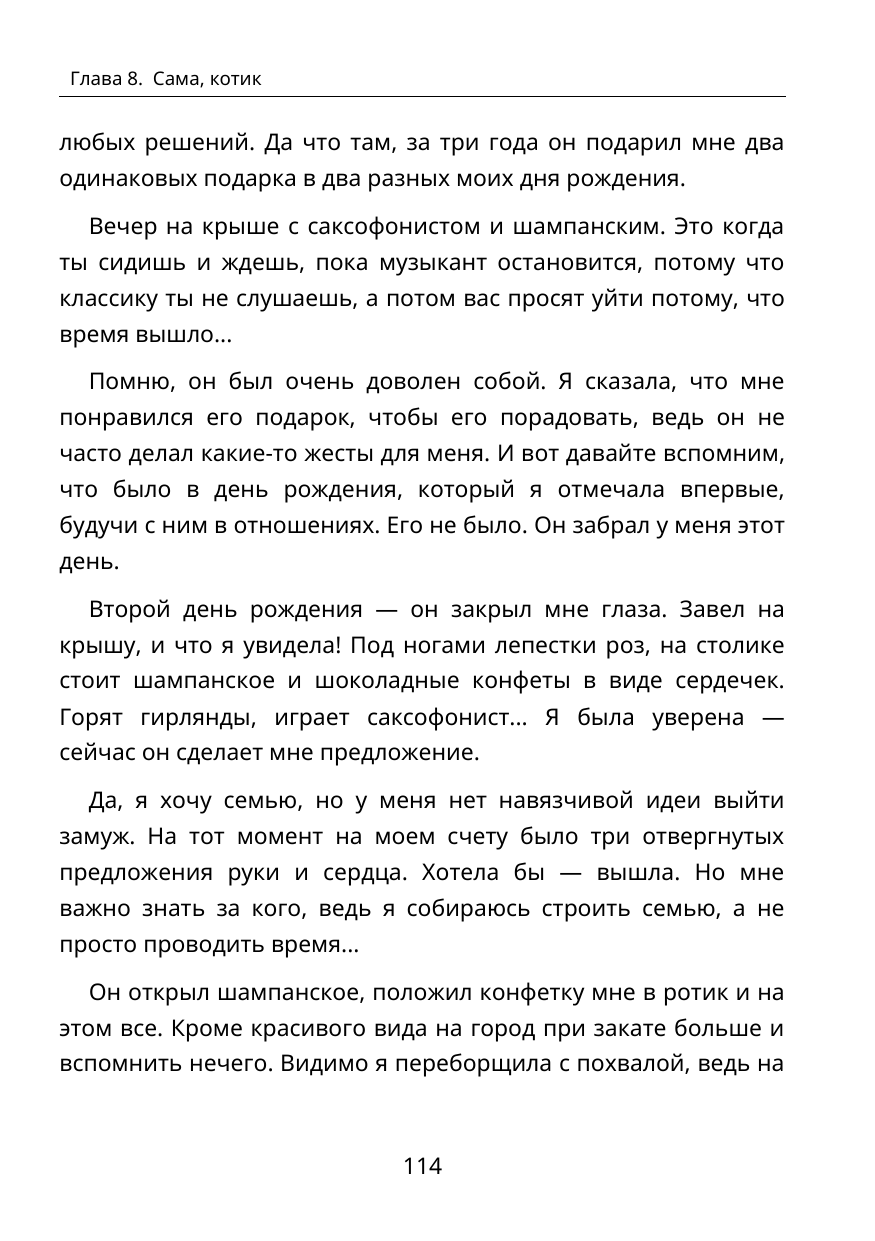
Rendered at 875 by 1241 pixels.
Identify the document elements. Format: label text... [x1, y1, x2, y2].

text любых решений. Да что там, за три года он подарил мне два одинаковых подарка в два разных моих дня рождения. [59, 126, 786, 193]
text Он открыл шампанское, положил конфетку мне в ротик и на этом все. Кроме красивого вида на город при закате больше и вспомнить нечего. Видимо я переборщила с похвалой, ведь на [59, 976, 786, 1079]
text Второй день рождения — он закрыл мне глаза. Завел на крышу, и что я увидела! Под ногами лепестки роз, на столике стоит шампанское и шоколадные конфеты в виде сердечек. Горят гирлянды, играет саксофонист... Я была уверена — сейчас он сделает мне предложение. [59, 593, 786, 768]
text Вечер на крыше с саксофонистом и шампанским. Это когда ты сидишь и ждешь, пока музыкант остановится, потому что классику ты не слушаешь, а потом вас просят уйти потому, что время вышло... [59, 210, 786, 349]
text Помню, он был очень доволен собой. Я сказала, что мне понравился его подарок, чтобы его порадовать, ведь он не часто делал какие-то жесты для меня. И вот давайте вспомним, что было в день рождения, который я отмечала впервые, будучи с ним в отношениях. Его не было. Он забрал у меня этот день. [59, 365, 786, 576]
text Да, я хочу семью, но у меня нет навязчивой идеи выйти замуж. На тот момент на моем счету было три отвергнутых предложения руки и сердца. Хотела бы — вышла. Но мне важно знать за кого, ведь я собираюсь строить семью, а не просто проводить время... [59, 784, 786, 959]
